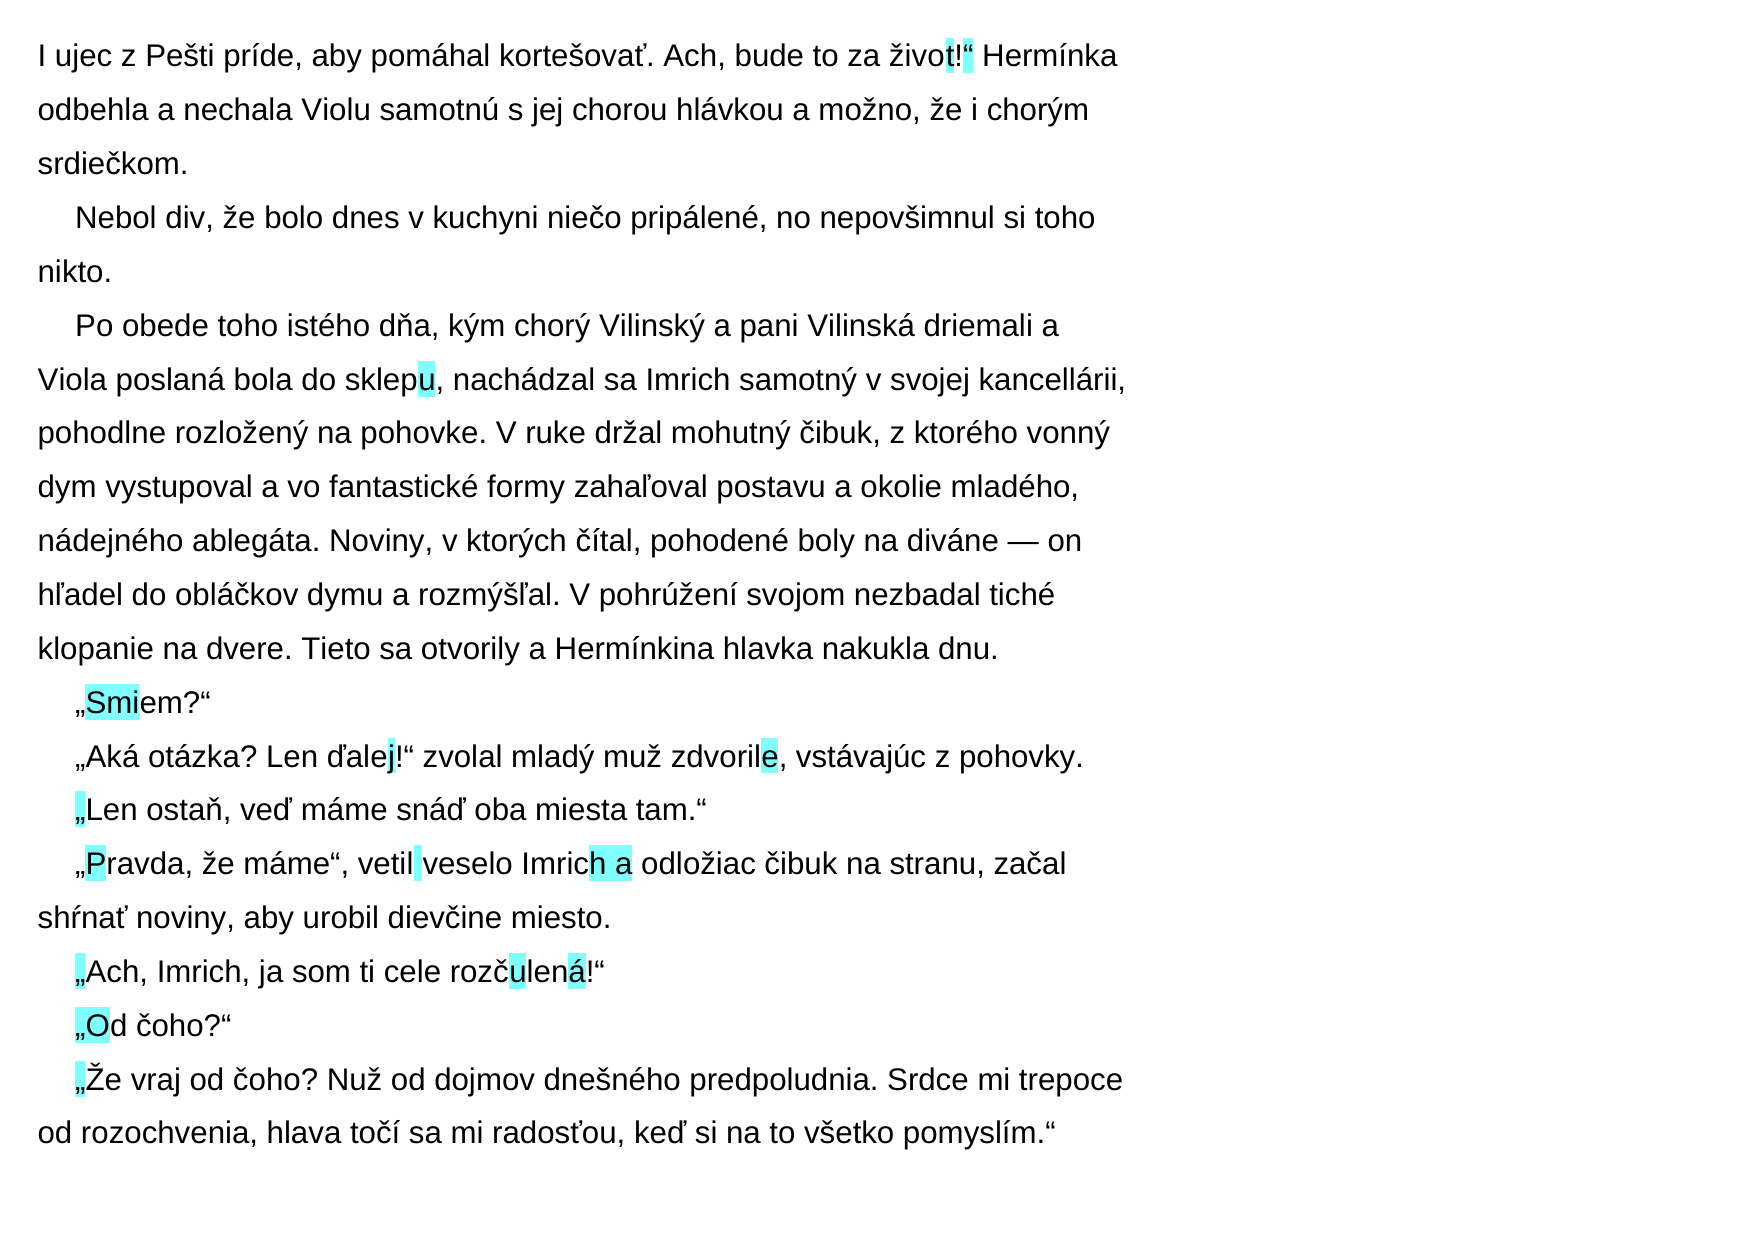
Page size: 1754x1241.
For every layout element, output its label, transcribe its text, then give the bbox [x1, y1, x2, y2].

text „Smiem?“ [37, 684, 1130, 720]
text „Aká otázka? Len ďalej!“ zvolal mladý muž zdvorile, vstávajúc z pohovky. [37, 738, 1130, 773]
text „Od čoho?“ [37, 1007, 1130, 1043]
text „Len ostaň, veď máme snáď oba miesta tam.“ [37, 791, 1130, 827]
text Nebol div, že bolo dnes v kuchyni niečo pripálené, no nepovšimnul si toho nikto. [37, 199, 1130, 289]
text „Že vraj od čoho? Nuž od dojmov dnešného predpoludnia. Srdce mi trepoce od rozochvenia, hlava točí sa mi radosťou, keď si na to všetko pomyslím.“ [37, 1061, 1130, 1151]
text Po obede toho istého dňa, kým chorý Vilinský a pani Vilinská driemali a Viola poslaná bola do sklepu, nachádzal sa Imrich samotný v svojej kancellárii, pohodlne rozložený na pohovke. V ruke držal mohutný čibuk, z ktorého vonný dym vystupoval a vo fantastické formy zahaľoval postavu a okolie mladého, nádejného ablegáta. Noviny, v ktorých čítal, pohodené boly na diváne — on hľadel do obláčkov dymu a rozmýšľal. V pohrúžení svojom nezbadal tiché klopanie na dvere. Tieto sa otvorily a Hermínkina hlavka nakukla dnu. [37, 307, 1130, 666]
text „Ach, Imrich, ja som ti cele rozčulená!“ [37, 953, 1130, 989]
text I ujec z Pešti príde, aby pomáhal kortešovať. Ach, bude to za život!“ Hermínka odbehla a nechala Violu samotnú s jej chorou hlávkou a možno, že i chorým srdiečkom. [37, 37, 1130, 181]
text „Pravda, že máme“, vetil veselo Imrich a odložiac čibuk na stranu, začal shŕnať noviny, aby urobil dievčine miesto. [37, 845, 1130, 935]
